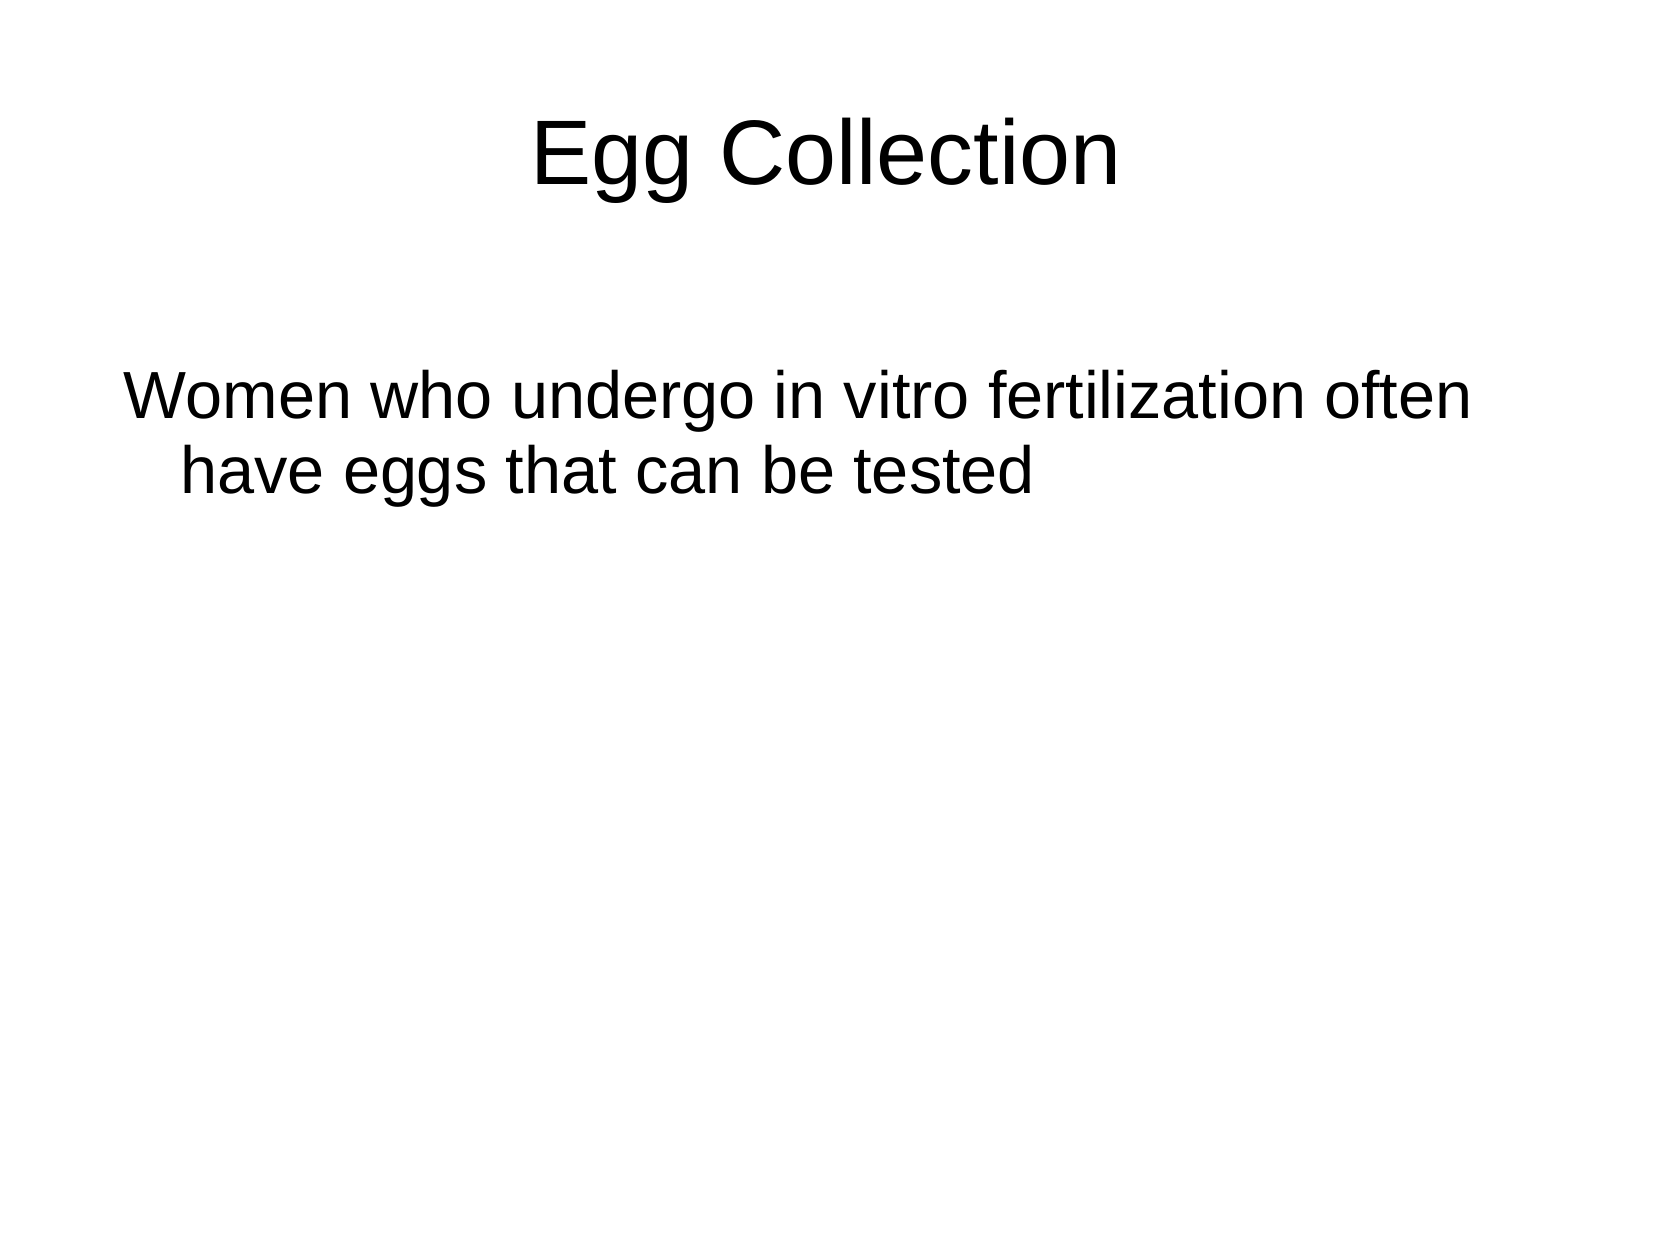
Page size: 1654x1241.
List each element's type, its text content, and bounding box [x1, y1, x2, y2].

list Women who undergo in vitro fertilization often have eggs that can be tested [124, 358, 1530, 1088]
title Egg Collection [82, 49, 1571, 257]
